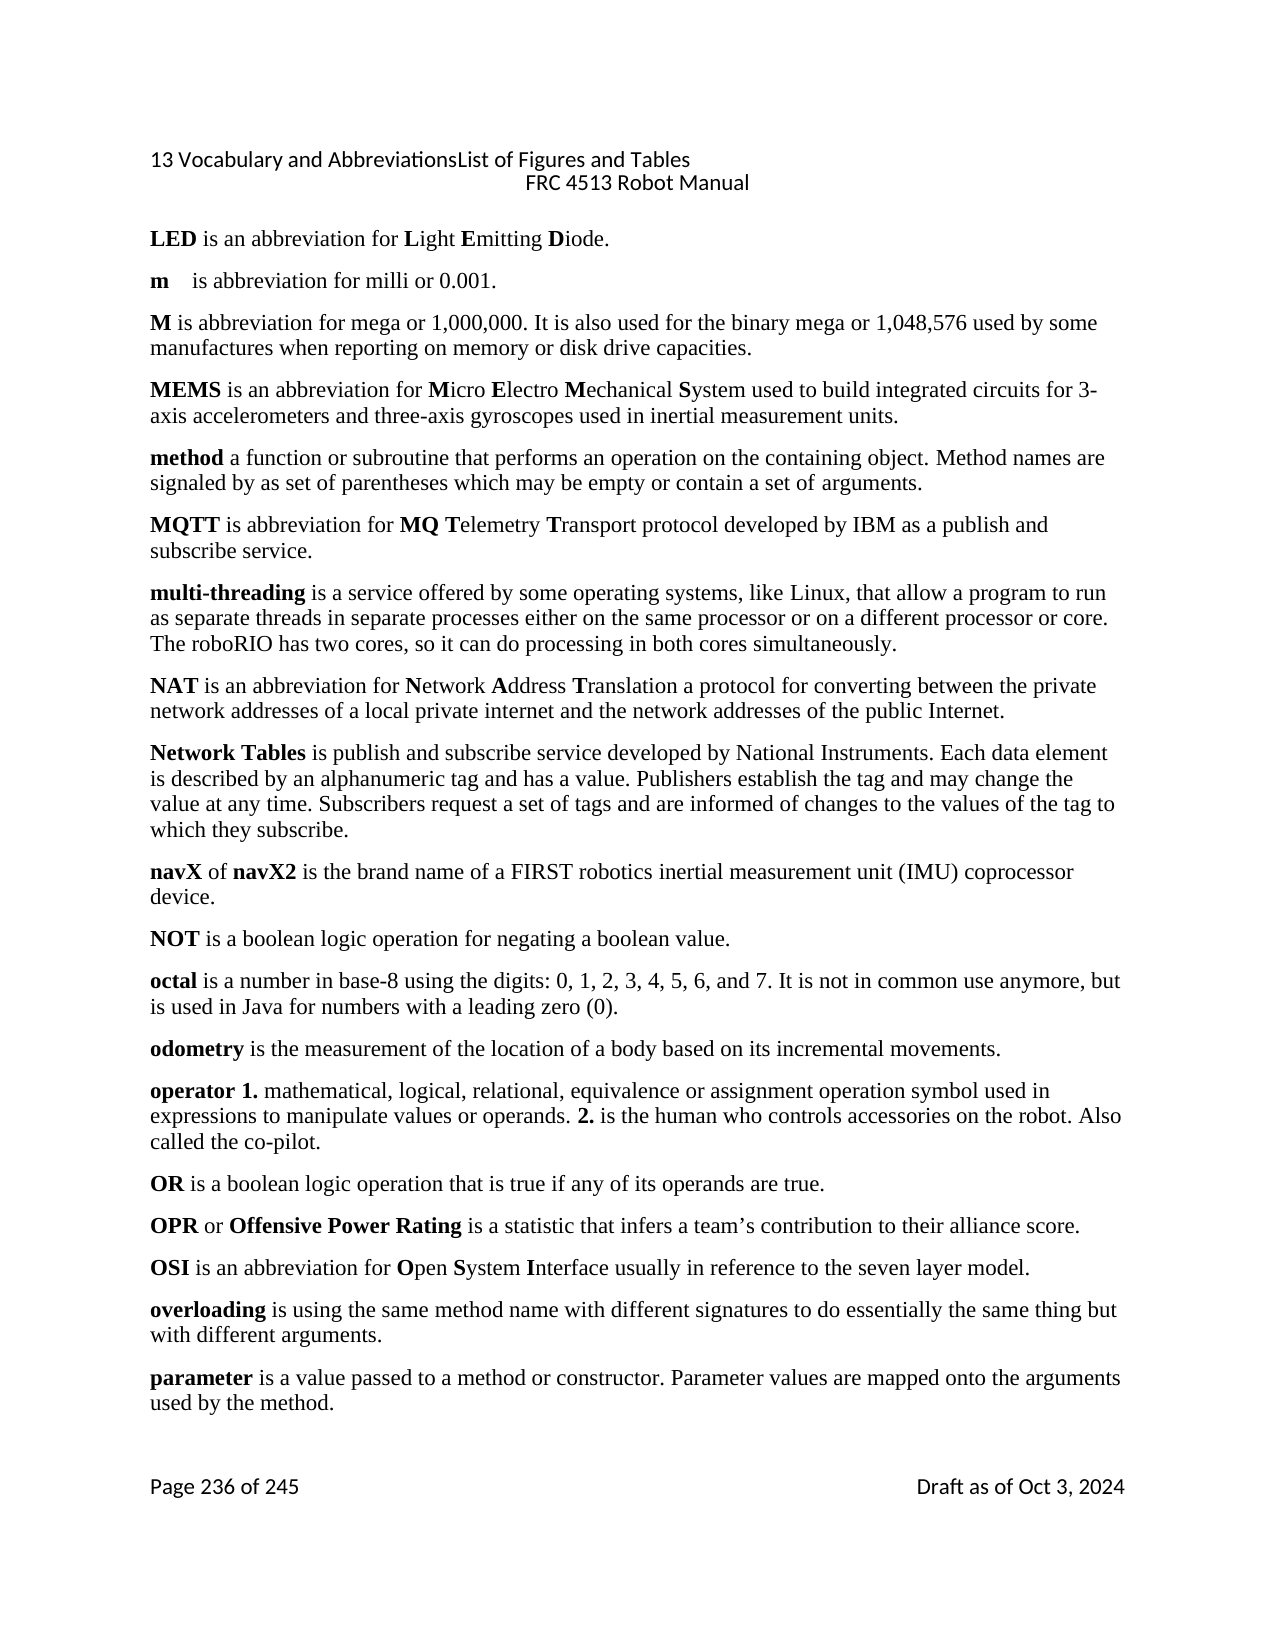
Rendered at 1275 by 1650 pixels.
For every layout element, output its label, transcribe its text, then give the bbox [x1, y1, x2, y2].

text method a function or subroutine that performs an operation on the containing object. Method names are signaled by as set of parentheses which may be empty or contain a set of arguments. [150, 445, 1125, 496]
text navX of navX2 is the brand name of a FIRST robotics inertial measurement unit (IMU) coprocessor device. [150, 859, 1125, 909]
text MEMS is an abbreviation for Micro Electro Mechanical System used to build integrated circuits for 3-axis accelerometers and three-axis gyroscopes used in inertial measurement units. [150, 377, 1125, 428]
text OPR or Offensive Power Rating is a statistic that infers a team’s contribution to their alliance score. [150, 1213, 1125, 1238]
text OR is a boolean logic operation that is true if any of its operands are true. [150, 1171, 1125, 1196]
text OSI is an abbreviation for Open System Interface usually in reference to the seven layer model. [150, 1255, 1125, 1280]
text parameter is a value passed to a method or constructor. Parameter values are mapped onto the arguments used by the method. [150, 1364, 1125, 1415]
text overloading is using the same method name with different signatures to do essentially the same thing but with different arguments. [150, 1297, 1125, 1348]
text LED is an abbreviation for Light Emitting Diode. [150, 226, 1125, 251]
text Network Tables is publish and subscribe service developed by National Instruments. Each data element is described by an alphanumeric tag and has a value. Publishers establish the tag and may change the value at any time. Subscribers request a set of tags and are informed of changes to the values of the tag to which they subscribe. [150, 740, 1125, 842]
text multi-threading is a service offered by some operating systems, like Linux, that allow a program to run as separate threads in separate processes either on the same processor or on a different processor or core. The roboRIO has two cores, so it can do processing in both cores simultaneously. [150, 580, 1125, 656]
text M is abbreviation for mega or 1,000,000. It is also used for the binary mega or 1,048,576 used by some manufactures when reporting on memory or disk drive capacities. [150, 310, 1125, 361]
text operator 1. mathematical, logical, relational, equivalence or assignment operation symbol used in expressions to manipulate values or operands. 2. is the human who controls accessories on the robot. Also called the co-pilot. [150, 1078, 1125, 1154]
text m is abbreviation for milli or 0.001. [150, 268, 1125, 293]
text MQTT is abbreviation for MQ Telemetry Transport protocol developed by IBM as a publish and subscribe service. [150, 512, 1125, 563]
text NAT is an abbreviation for Network Address Translation a protocol for converting between the private network addresses of a local private internet and the network addresses of the public Internet. [150, 673, 1125, 724]
text NOT is a boolean logic operation for negating a boolean value. [150, 926, 1125, 952]
text odometry is the measurement of the location of a body based on its incremental movements. [150, 1036, 1125, 1061]
text octal is a number in base-8 using the digits: 0, 1, 2, 3, 4, 5, 6, and 7. It is not in common use anymore, but is used in Java for numbers with a leading zero (0). [150, 968, 1125, 1019]
